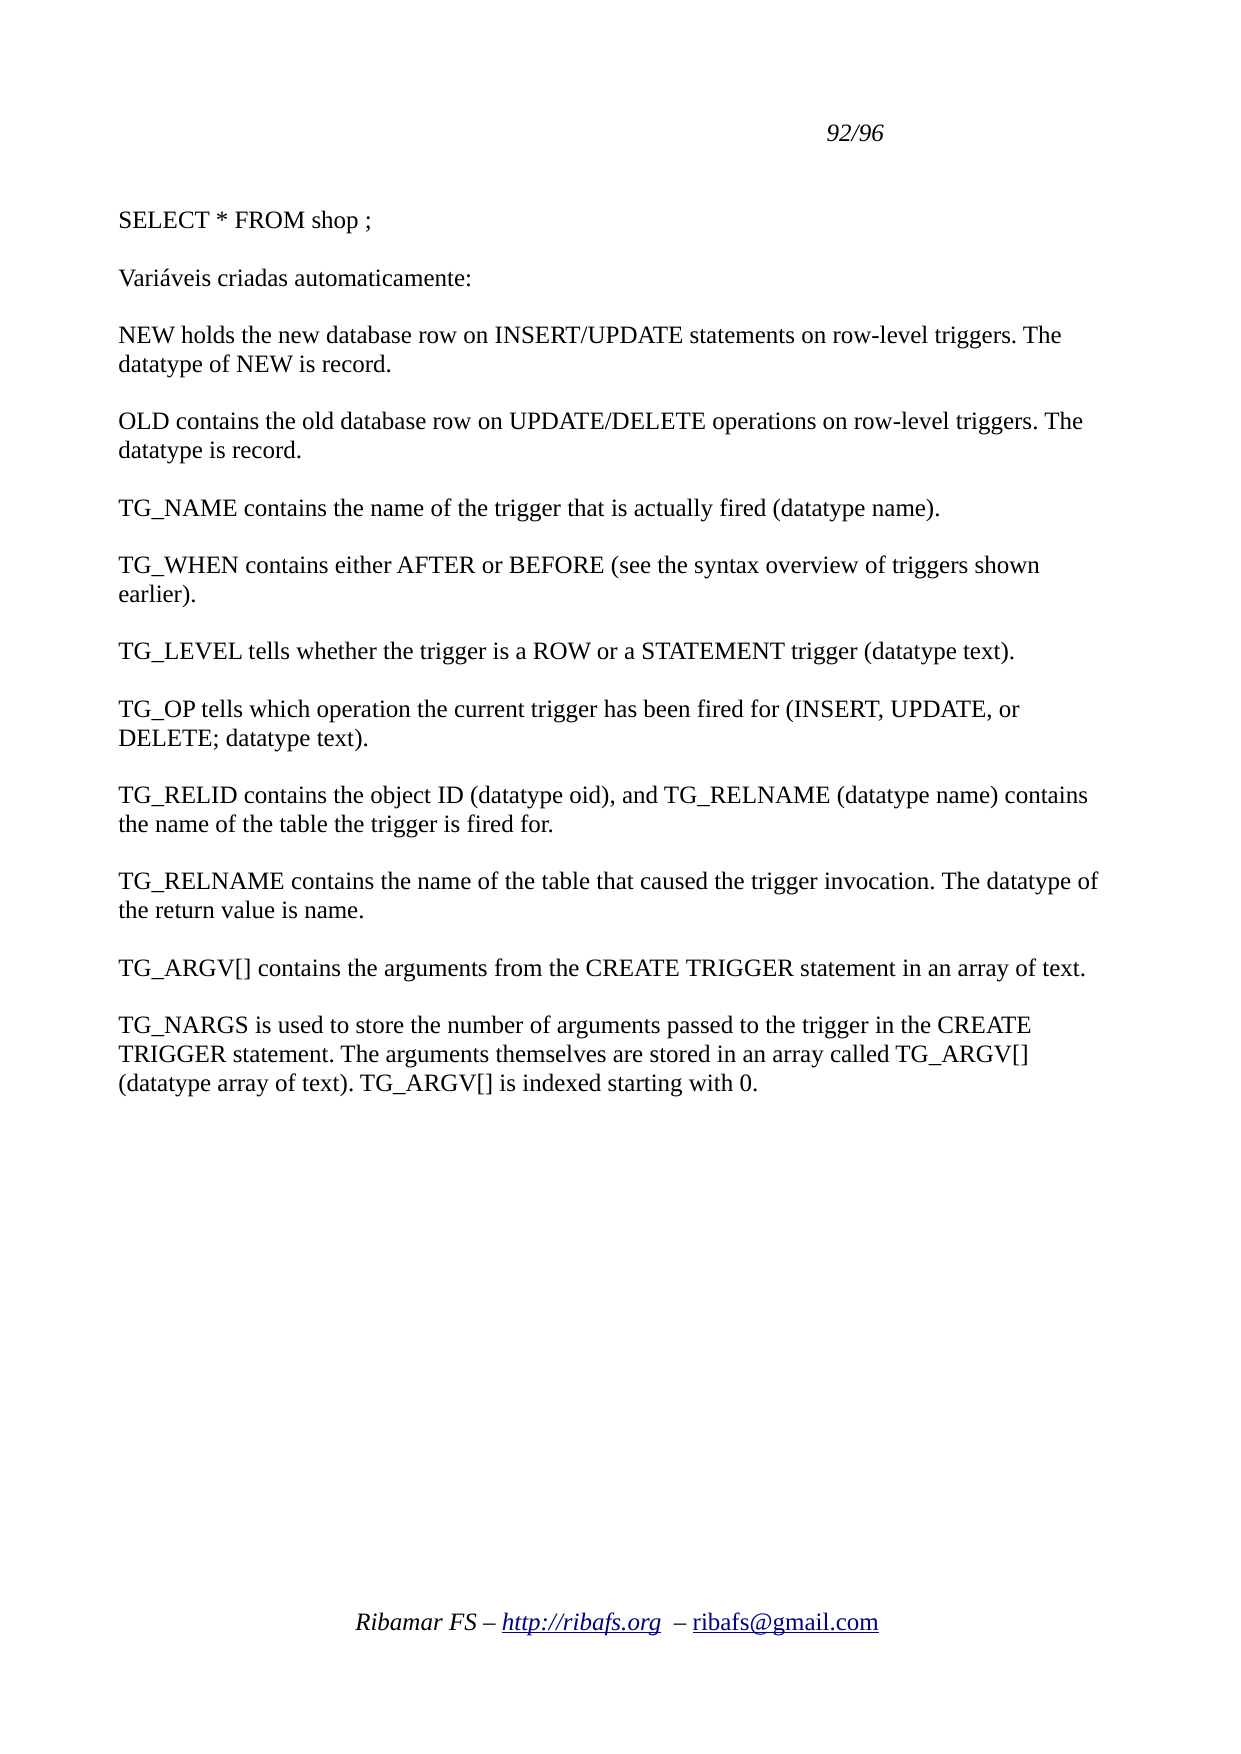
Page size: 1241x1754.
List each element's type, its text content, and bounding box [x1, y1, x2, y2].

text SELECT * FROM shop ; [118, 205, 1122, 234]
text TG_ARGV[] contains the arguments from the CREATE TRIGGER statement in an array of text. [118, 953, 1122, 981]
text TG_NAME contains the name of the trigger that is actually fired (datatype name). [118, 493, 1122, 521]
text TG_LEVEL tells whether the trigger is a ROW or a STATEMENT trigger (datatype text). [118, 636, 1122, 665]
text OLD contains the old database row on UPDATE/DELETE operations on row-level triggers. The datatype is record. [118, 406, 1122, 464]
text TG_RELNAME contains the name of the table that caused the trigger invocation. The datatype of the return value is name. [118, 866, 1122, 924]
text TG_WHEN contains either AFTER or BEFORE (see the syntax overview of triggers shown earlier). [118, 550, 1122, 608]
text TG_OP tells which operation the current trigger has been fired for (INSERT, UPDATE, or DELETE; datatype text). [118, 694, 1122, 751]
text TG_RELID contains the object ID (datatype oid), and TG_RELNAME (datatype name) contains the name of the table the trigger is fired for. [118, 780, 1122, 838]
text Variáveis criadas automaticamente: [118, 263, 1122, 291]
text NEW holds the new database row on INSERT/UPDATE statements on row-level triggers. The datatype of NEW is record. [118, 320, 1122, 378]
text TG_NARGS is used to store the number of arguments passed to the trigger in the CREATE TRIGGER statement. The arguments themselves are stored in an array called TG_ARGV[] (datatype array of text). TG_ARGV[] is indexed starting with 0. [118, 1010, 1122, 1096]
